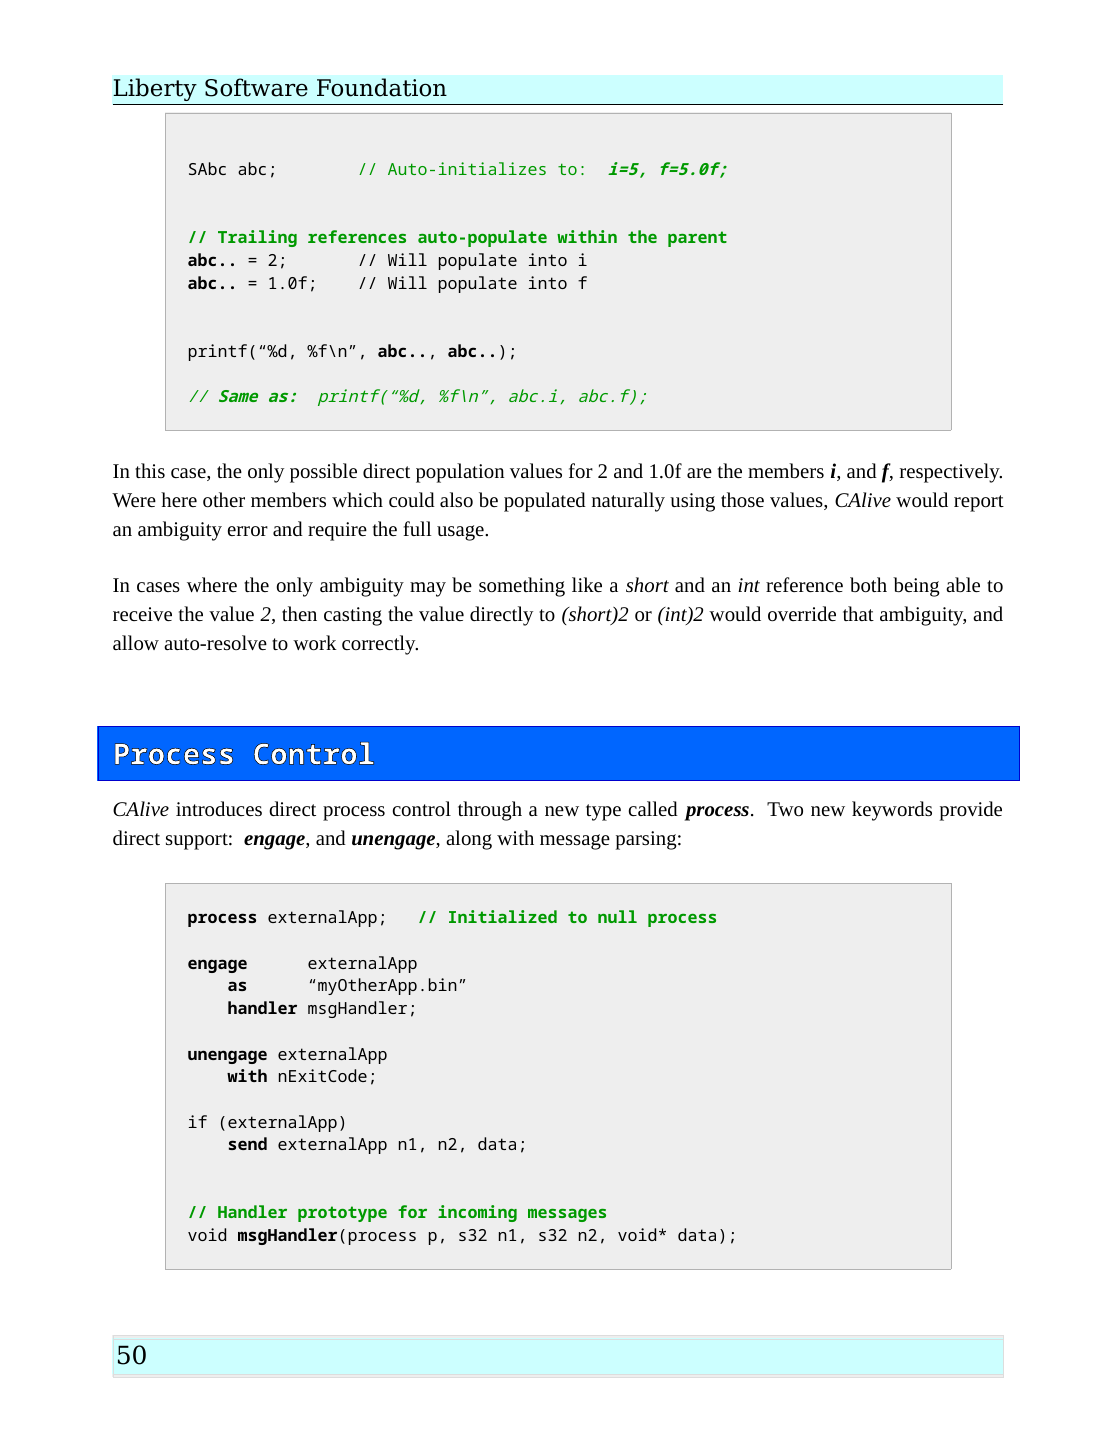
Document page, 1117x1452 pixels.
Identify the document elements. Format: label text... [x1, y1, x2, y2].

text process externalApp; // Initialized to null process engage externalApp as “myOtherApp.bin” handler msgHandler; unengage externalApp with nExitCode; if (externalApp) send externalApp n1, n2, data; // Handler prototype for incoming messages void msgHandler(process p, s32 n1, s32 n2, void* data); [166, 884, 951, 1269]
text In cases where the only ambiguity may be something like a short and an int reference both being able to receive the value 2, then casting the value directly to (short)2 or (int)2 would override that ambiguity, and allow auto-resolve to work correctly. [112, 573, 1003, 655]
subtitle Process Control [99, 727, 1019, 780]
text SAbc abc; // Auto-initializes to: i=5, f=5.0f; // Trailing references auto-populate within the parent abc.. = 2; // Will populate into i abc.. = 1.0f; // Will populate into f printf(“%d, %f\n”, abc.., abc..); // Same as: printf(“%d, %f\n”, abc.i, abc.f); [166, 114, 951, 430]
text In this case, the only possible direct population values for 2 and 1.0f are the members i, and f, respectively. Were here other members which could also be populated naturally using those values, CAlive would report an ambiguity error and require the full usage. [112, 459, 1003, 541]
text CAlive introduces direct process control through a new type called process. Two new keywords provide direct support: engage, and unengage, along with message parsing: [112, 797, 1003, 850]
